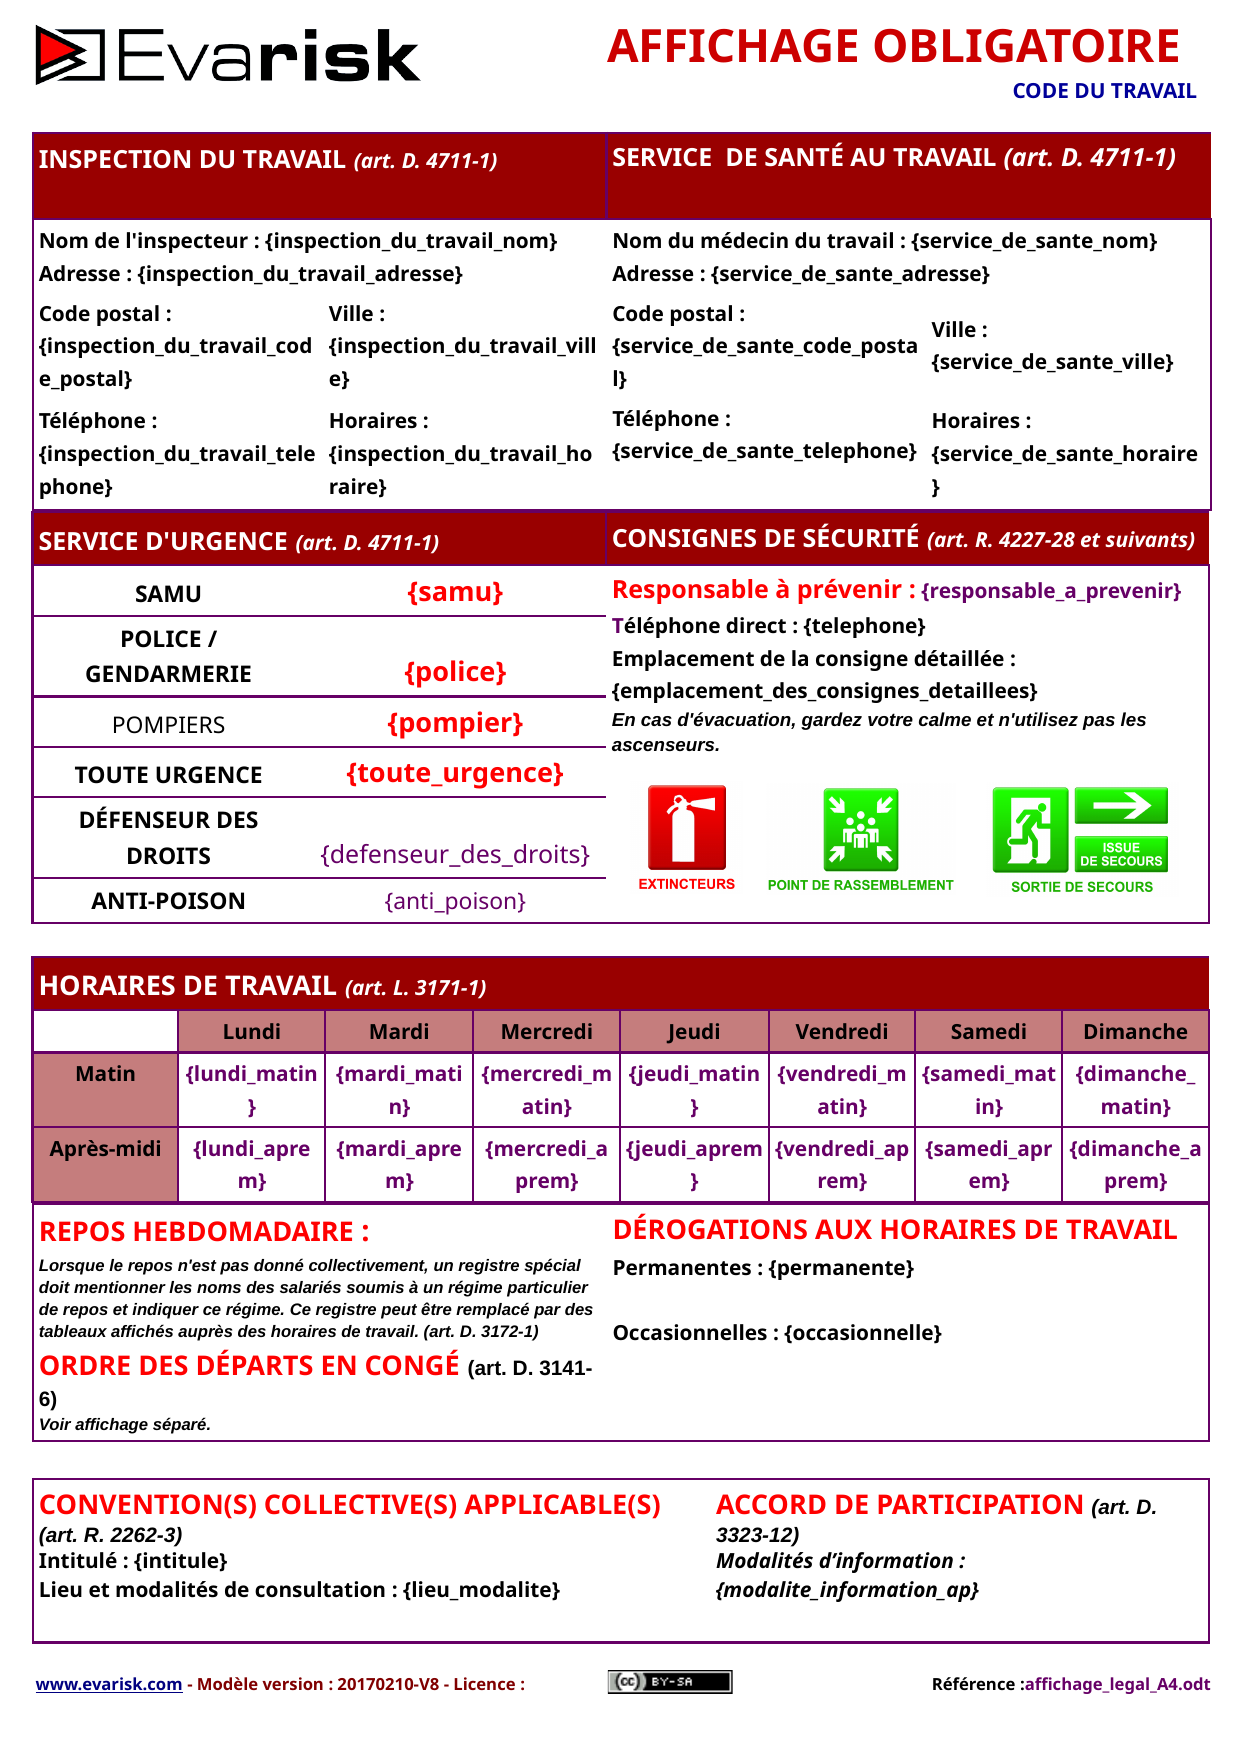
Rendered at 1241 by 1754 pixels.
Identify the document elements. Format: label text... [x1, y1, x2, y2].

table_cell SAMU [34, 566, 304, 615]
picture [607, 1670, 733, 1694]
table_cell Mardi [326, 1011, 472, 1051]
table_header DÉROGATIONS AUX HORAIRES DE TRAVAIL Permanentes : {permanente} Occasionnelles : {occasionnelle} [607, 1205, 1208, 1439]
table_cell {vendredi_aprem} [770, 1128, 914, 1201]
table_cell {samedi_aprem} [916, 1128, 1061, 1201]
table_header CONVENTION(S) COLLECTIVE(S) APPLICABLE(S) (art. R. 2262-3) Intitulé : {intitule} Lieu et modalités de consultation : {lieu_modalite} [34, 1480, 710, 1641]
picture [766, 783, 956, 895]
table_cell Jeudi [621, 1011, 768, 1051]
table_cell Téléphone : {service_de_sante_telephone} [606, 398, 926, 509]
table_cell Nom de l'inspecteur : {inspection_du_travail_nom} Adresse : {inspection_du_travail_adresse} [34, 220, 606, 293]
table_cell Horaires : {inspection_du_travail_horaire} [323, 398, 606, 509]
table_cell Code postal : {inspection_du_travail_code_postal} [34, 293, 323, 398]
table_cell {lundi_aprem} [179, 1128, 324, 1201]
table_cell {jeudi_aprem} [621, 1128, 768, 1201]
table_cell Code postal : {service_de_sante_code_postal} [606, 293, 926, 398]
table_cell {police} [304, 617, 606, 695]
table_cell {samu} [304, 566, 606, 615]
table_cell Vendredi [770, 1011, 914, 1051]
table_header SERVICE DE SANTÉ AU TRAVAIL (art. D. 4711-1) [608, 134, 1211, 218]
table_cell {toute_urgence} [304, 748, 606, 796]
table_cell Ville : {service_de_sante_ville} [926, 293, 1210, 398]
table_cell {lundi_matin} [179, 1054, 324, 1126]
table_cell {mercredi_matin} [474, 1054, 619, 1126]
picture [986, 782, 1179, 897]
table_cell Samedi [916, 1011, 1061, 1051]
table_cell ANTI-POISON [34, 879, 304, 922]
table_header SERVICE D'URGENCE (art. D. 4711-1) [34, 513, 605, 564]
table_cell {dimanche_aprem} [1063, 1128, 1208, 1201]
table_cell Dimanche [1063, 1011, 1208, 1051]
table_cell {mardi_matin} [326, 1054, 472, 1126]
table_cell POLICE / GENDARMERIE [34, 617, 304, 695]
table_cell {jeudi_matin} [621, 1054, 768, 1126]
table_cell {mercredi_aprem} [474, 1128, 619, 1201]
table_cell {vendredi_matin} [770, 1054, 914, 1126]
table_cell Lundi [179, 1011, 324, 1051]
table_cell DÉFENSEUR DES DROITS [34, 798, 304, 877]
table_header HORAIRES DE TRAVAIL (art. L. 3171-1) [34, 958, 1209, 1009]
table_cell {anti_poison} [304, 879, 606, 922]
picture [32, 17, 427, 91]
table_cell {dimanche_matin} [1063, 1054, 1208, 1126]
table_cell Horaires : {service_de_sante_horaire} [926, 398, 1210, 509]
table_cell {mardi_aprem} [326, 1128, 472, 1201]
table_cell TOUTE URGENCE [34, 748, 304, 796]
table_cell Responsable à prévenir : {responsable_a_prevenir} Téléphone direct : {telephone} Emplacement de la consigne détaillée : {emplacement_des_consignes_detaillees} En cas d'évacuation, gardez votre calme et n'utilisez pas les ascenseurs. [606, 566, 1208, 922]
table_cell Après-midi [34, 1128, 177, 1201]
table_header REPOS HEBDOMADAIRE : Lorsque le repos n'est pas donné collectivement, un registre spécial doit mentionner les noms des salariés soumis à un régime particulier de repos et indiquer ce régime. Ce registre peut être remplacé par des tableaux affichés auprès des horaires de travail. (art. D. 3172-1) ORDRE DES DÉPARTS EN CONGÉ (art. D. 3141-6) Voir affichage séparé. [34, 1205, 607, 1439]
table_cell [34, 1011, 177, 1051]
table_header INSPECTION DU TRAVAIL (art. D. 4711-1) [34, 134, 605, 218]
table_header CONSIGNES DE SÉCURITÉ (art. R. 4227-28 et suivants) [607, 513, 1209, 564]
table_header ACCORD DE PARTICIPATION (art. D. 3323-12) Modalités d’information : {modalite_information_ap} [710, 1480, 1208, 1641]
table_cell Mercredi [474, 1011, 619, 1051]
table_cell POMPIERS [34, 698, 304, 746]
table_cell Téléphone : {inspection_du_travail_telephone} [34, 398, 323, 509]
table_cell {pompier} [304, 698, 606, 746]
table_cell Nom du médecin du travail : {service_de_sante_nom} Adresse : {service_de_sante_adresse} [606, 220, 1210, 293]
table_cell {samedi_matin} [916, 1054, 1061, 1126]
picture [630, 781, 743, 894]
table_cell Ville : {inspection_du_travail_ville} [323, 293, 606, 398]
table_cell Matin [34, 1054, 177, 1126]
table_cell {defenseur_des_droits} [304, 798, 606, 877]
